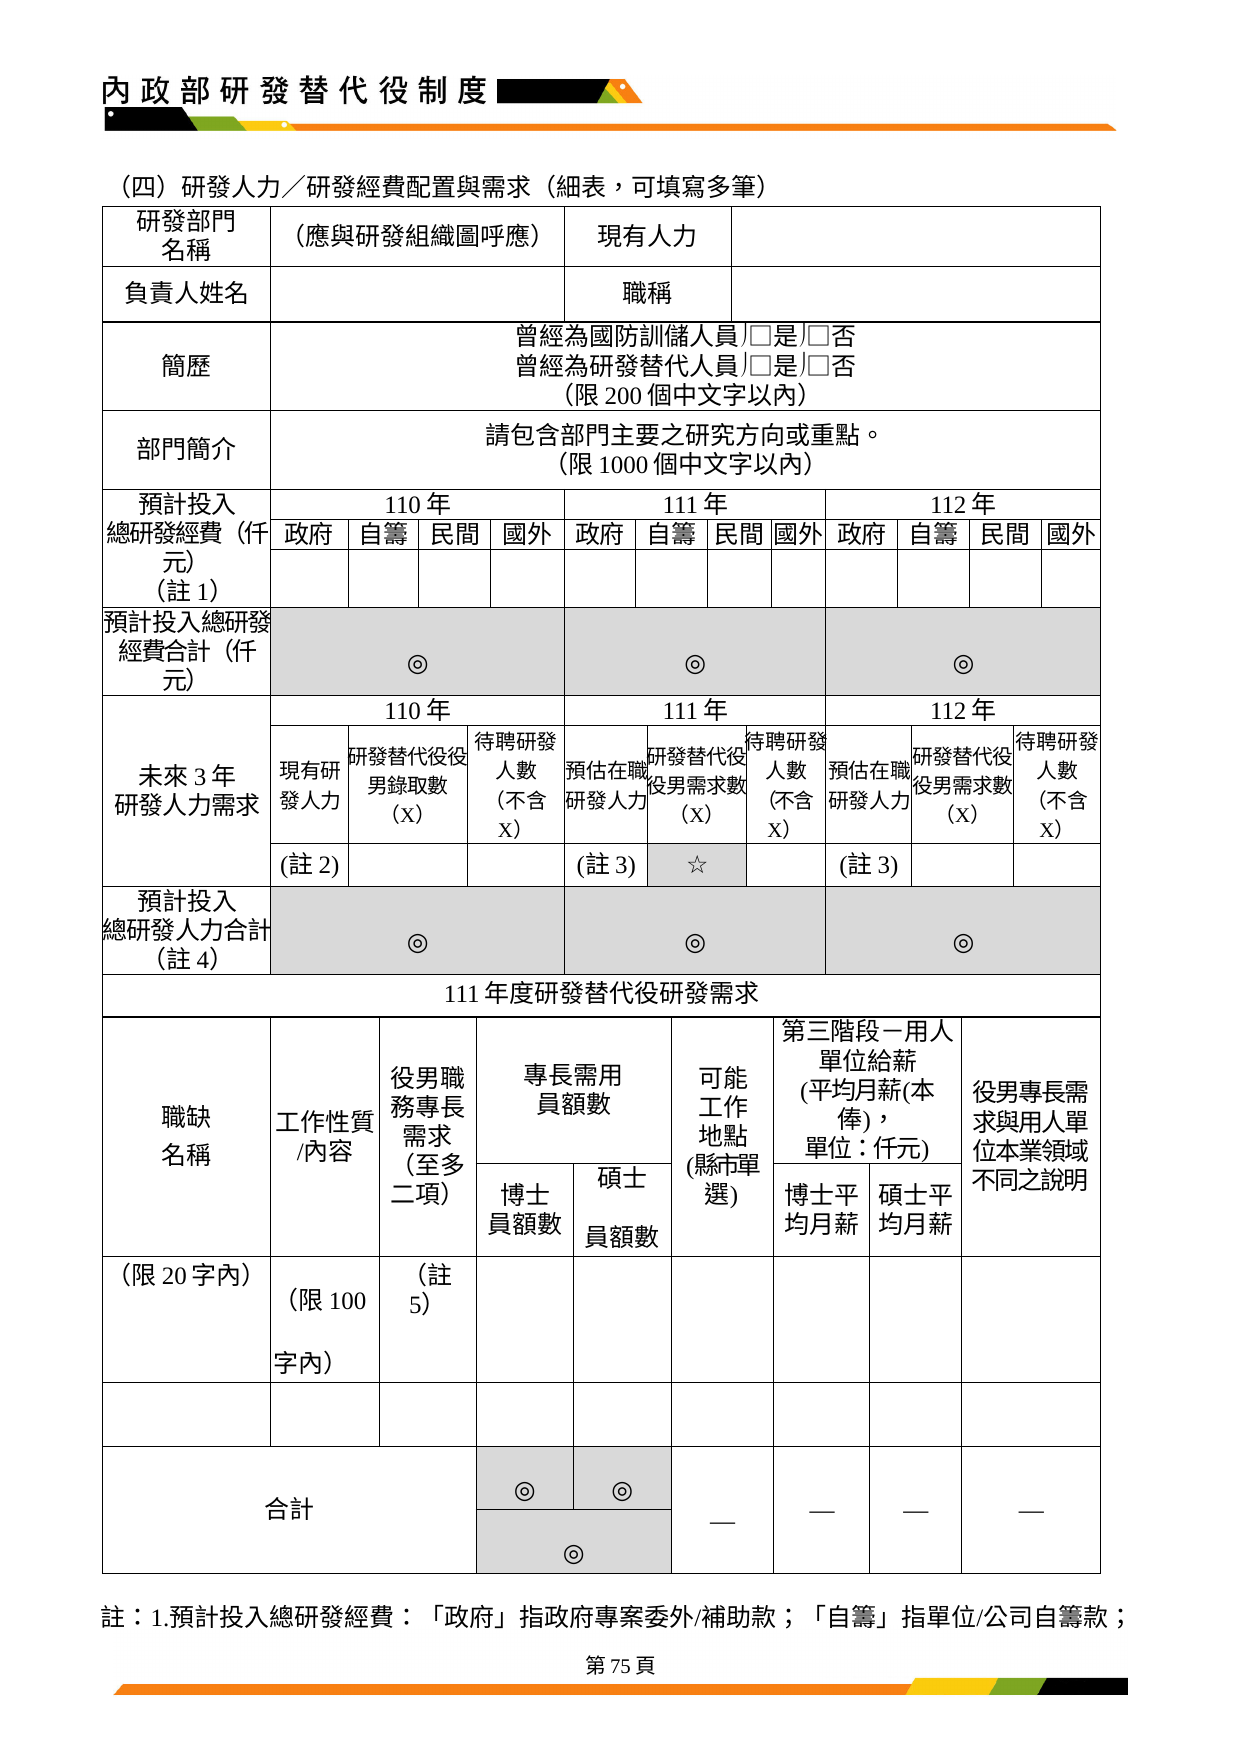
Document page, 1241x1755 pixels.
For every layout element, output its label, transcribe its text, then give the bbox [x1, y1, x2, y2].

table_cell 民間 [419, 520, 490, 549]
table_cell 112年 [826, 490, 1100, 519]
table_cell 研發替代役役男錄取數（X） [349, 726, 467, 843]
table_cell 役男專長需求與用人單位本業領域不同之說明 [962, 1018, 1100, 1256]
table_cell [898, 550, 969, 607]
table_cell 專長需用 員額數 [477, 1018, 671, 1163]
table_cell 政府 [271, 520, 348, 549]
table_cell 簡歷 [103, 323, 270, 410]
table_cell [870, 1257, 961, 1382]
text （四）研發人力／研發經費配置與需求（細表，可填寫多筆） [100, 144, 1140, 206]
table_header 研發部門 名稱 [103, 207, 270, 266]
table_cell （限100字內） [271, 1257, 379, 1382]
table_cell （限20字內） [103, 1257, 270, 1382]
table_cell — [962, 1447, 1100, 1573]
table_cell 111年 [565, 490, 825, 519]
table_cell 待聘研發人數 （不含X） [468, 726, 564, 843]
table_cell [491, 550, 564, 607]
table_cell 合計 [103, 1447, 476, 1573]
table_cell 負責人姓名 [103, 267, 270, 321]
table_cell 國外 [491, 520, 564, 549]
table_cell — [672, 1447, 773, 1573]
table_cell 111年度研發替代役研發需求 [103, 975, 1100, 1016]
table_cell 預計投入總研發經費合計（仟元） [103, 608, 270, 695]
table_cell 自籌 [349, 520, 418, 549]
table_cell [870, 1383, 961, 1446]
table_cell ◎ [565, 887, 825, 974]
table_cell — [870, 1447, 961, 1573]
table_cell 曾經為國防訓儲人員□是□否 曾經為研發替代人員□是□否 （限200個中文字以內） [271, 323, 1100, 410]
table_cell 民間 [708, 520, 771, 549]
table_cell [912, 844, 1013, 886]
table_cell ◎ [477, 1447, 573, 1509]
table_cell (註2) [271, 844, 348, 886]
table_cell [672, 1257, 773, 1382]
text 註：1.預計投入總研發經費：「政府」指政府專案委外/補助款；「自籌」指單位/公司自籌款； [100, 1574, 1140, 1636]
table_cell [774, 1383, 869, 1446]
table_cell ◎ [574, 1447, 671, 1509]
table_cell 研發替代役役男需求數（X） [648, 726, 746, 843]
table_cell [708, 550, 771, 607]
table_cell [732, 267, 1100, 321]
table_cell 第三階段－用人單位給薪 (平均月薪(本俸)， 單位：仟元) [774, 1018, 961, 1163]
table_cell 自籌 [898, 520, 969, 549]
table_header [732, 207, 1100, 266]
table_cell [468, 844, 564, 886]
table_cell [271, 1383, 379, 1446]
table_cell [774, 1257, 869, 1382]
table_cell [574, 1383, 671, 1446]
table_cell [419, 550, 490, 607]
table_cell [962, 1383, 1100, 1446]
table_cell 碩士 員額數 [574, 1164, 671, 1256]
table_cell 碩士平均月薪 [870, 1164, 961, 1256]
table_cell 部門簡介 [103, 411, 270, 489]
table_cell ◎ [477, 1510, 671, 1573]
table_header （應與研發組織圖呼應） [271, 207, 564, 266]
table_header 現有人力 [565, 207, 731, 266]
table_cell (註3) [826, 844, 911, 886]
table_cell (註3) [565, 844, 647, 886]
table_cell [970, 550, 1041, 607]
table_cell 職稱 [565, 267, 731, 321]
table_cell [772, 550, 825, 607]
table_cell [574, 1257, 671, 1382]
table_cell [747, 844, 825, 886]
table_cell ☆ [648, 844, 746, 886]
table_cell 民間 [970, 520, 1041, 549]
table_cell [349, 550, 418, 607]
table_cell 預估在職研發人力 [565, 726, 647, 843]
table_cell ◎ [565, 608, 825, 695]
table_cell 110年 [271, 696, 564, 725]
table_cell 未來3年 研發人力需求 [103, 696, 270, 886]
table_cell 111年 [565, 696, 825, 725]
table_cell 政府 [826, 520, 897, 549]
table_cell [672, 1383, 773, 1446]
table_cell 可能 工作 地點 (縣市單選) [672, 1018, 773, 1256]
table_cell [477, 1383, 573, 1446]
table_cell 110年 [271, 490, 564, 519]
table_cell 預計投入 總研發經費（仟元） （註1） [103, 490, 270, 607]
table_cell ◎ [271, 887, 564, 974]
table_cell [103, 1383, 270, 1446]
table_cell （註5） [380, 1257, 476, 1382]
table_cell [962, 1257, 1100, 1382]
table_cell 112年 [826, 696, 1100, 725]
table_cell [380, 1383, 476, 1446]
table_cell 博士平均月薪 [774, 1164, 869, 1256]
table_cell [1042, 550, 1100, 607]
table_cell 請包含部門主要之研究方向或重點。 （限1000個中文字以內） [271, 411, 1100, 489]
table_cell 研發替代役役男需求數（X） [912, 726, 1013, 843]
table_cell [349, 844, 467, 886]
table_cell ◎ [271, 608, 564, 695]
table_cell 待聘研發人數 （不含X） [1014, 726, 1100, 843]
table_cell 現有研發人力 [271, 726, 348, 843]
table_cell 職缺 名稱 [103, 1018, 270, 1256]
table_cell [271, 550, 348, 607]
table_cell 國外 [772, 520, 825, 549]
table_cell ◎ [826, 608, 1100, 695]
table_cell 預計投入 總研發人力合計 （註4） [103, 887, 270, 974]
table_cell 役男職務專長需求 （至多二項） [380, 1018, 476, 1256]
table_cell — [774, 1447, 869, 1573]
table_cell 工作性質/內容 [271, 1018, 379, 1256]
table_cell [271, 267, 564, 321]
table_cell 博士 員額數 [477, 1164, 573, 1256]
table_cell 預估在職研發人力 [826, 726, 911, 843]
table_cell [1014, 844, 1100, 886]
table_cell 待聘研發人數 （不含X） [747, 726, 825, 843]
table_cell [565, 550, 635, 607]
table_cell ◎ [826, 887, 1100, 974]
table_cell [636, 550, 707, 607]
table_cell [477, 1257, 573, 1382]
table_cell 自籌 [636, 520, 707, 549]
table_cell [826, 550, 897, 607]
table_cell 國外 [1042, 520, 1100, 549]
table_cell 政府 [565, 520, 635, 549]
